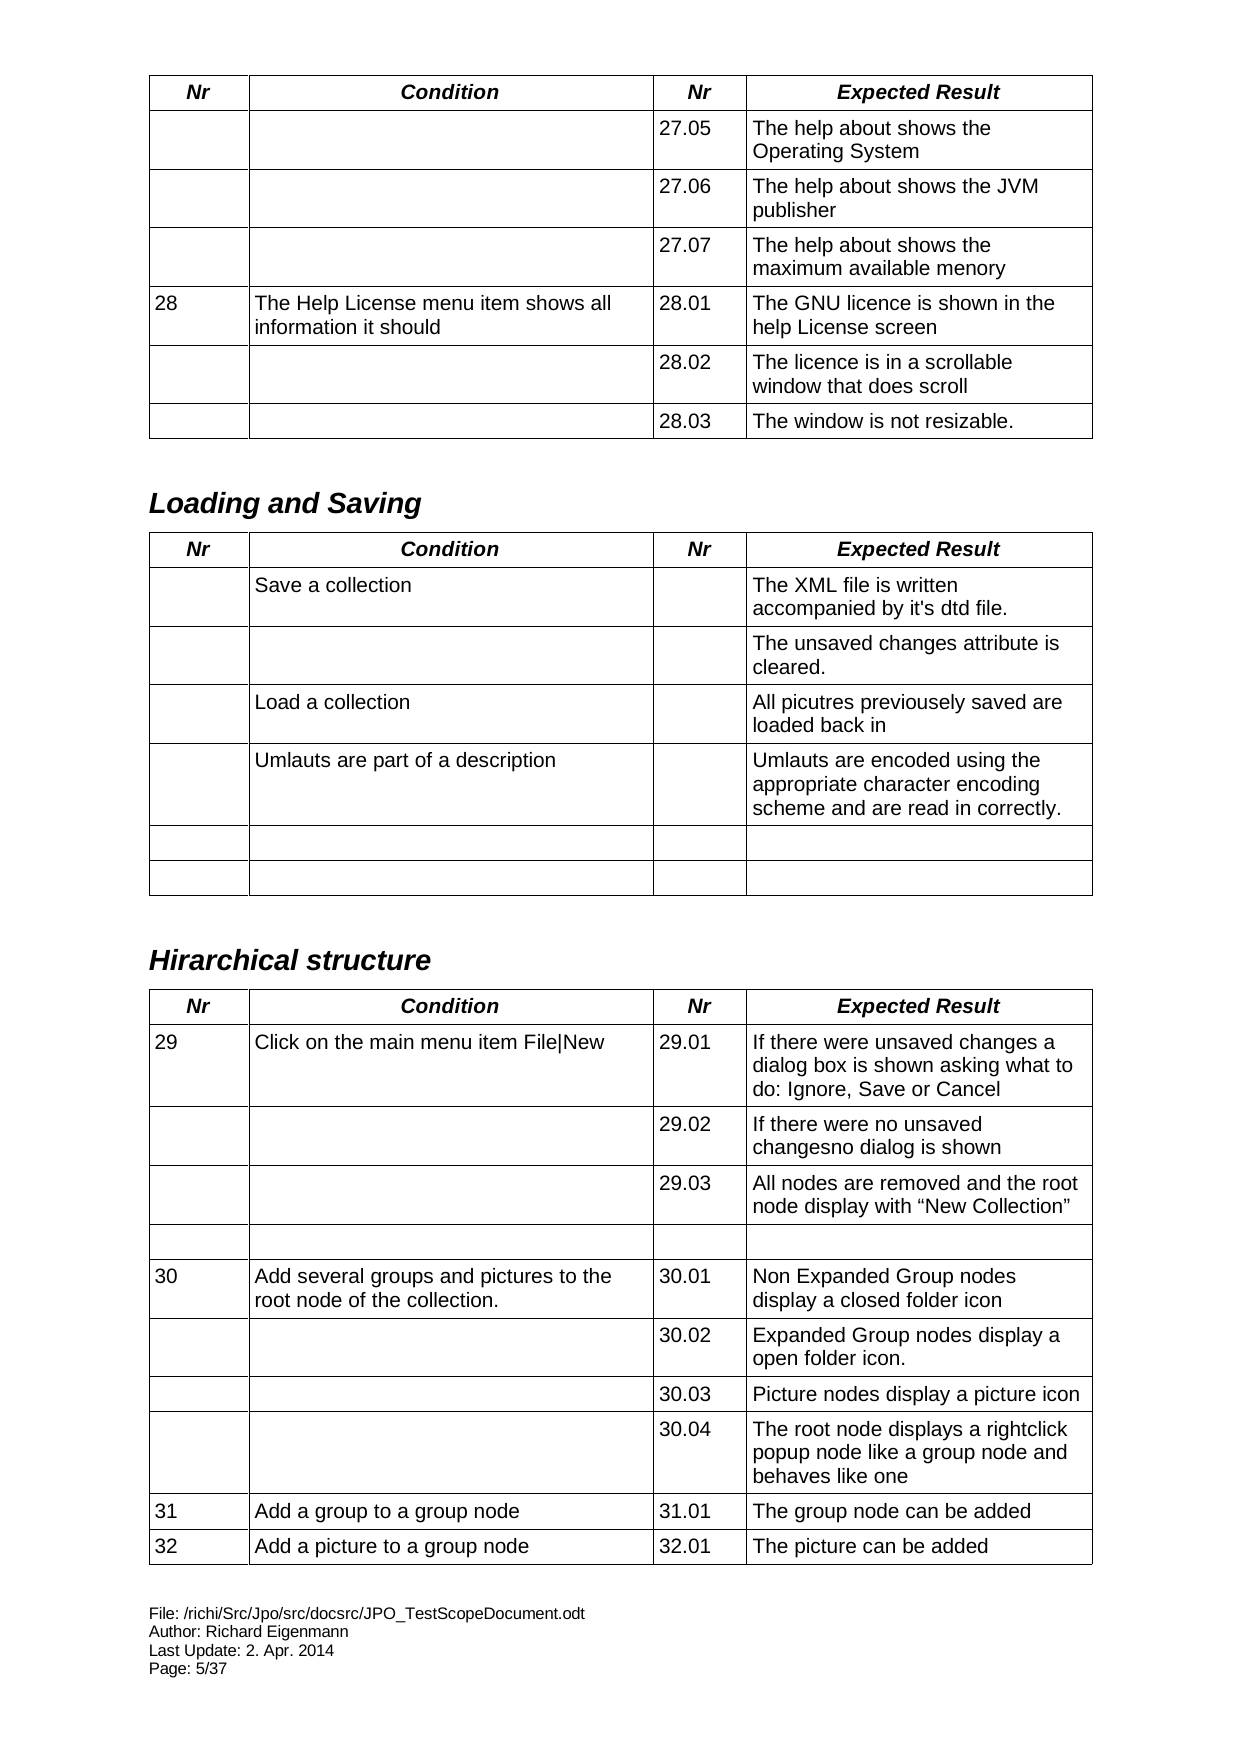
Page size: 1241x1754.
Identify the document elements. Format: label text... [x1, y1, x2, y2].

table_cell [150, 346, 248, 403]
table_cell [150, 1319, 248, 1376]
table_cell 29 [150, 1025, 248, 1106]
table_cell [150, 404, 248, 438]
table_cell Save a collection [250, 568, 653, 626]
table_cell 31 [150, 1494, 248, 1529]
table_cell [150, 111, 248, 169]
table_cell 27.05 [654, 111, 746, 169]
table_cell [150, 568, 248, 626]
table_cell [150, 1377, 248, 1411]
table_cell Add a group to a group node [250, 1494, 653, 1529]
table_cell [150, 685, 248, 743]
table_cell 28.01 [654, 287, 746, 345]
subtitle Loading and Saving [148, 487, 1092, 519]
table_cell [654, 568, 746, 626]
table_cell 27.06 [654, 170, 746, 227]
table_cell [150, 627, 248, 684]
table_cell [150, 861, 248, 895]
table_cell 32 [150, 1530, 248, 1564]
table_cell 29.01 [654, 1025, 746, 1106]
table_cell 32.01 [654, 1530, 746, 1564]
table_header Nr [654, 533, 746, 567]
table_cell The root node displays a rightclick popup node like a group node and behaves like one [747, 1412, 1092, 1493]
table_cell [250, 1225, 653, 1259]
table_cell [150, 744, 248, 825]
table_header Condition [250, 533, 653, 567]
table_cell [654, 1225, 746, 1259]
table_cell [150, 826, 248, 860]
table_header Nr [150, 990, 248, 1024]
table_cell The help about shows the maximum available menory [747, 228, 1092, 286]
table_cell [250, 627, 653, 684]
table_cell If there were no unsaved changesno dialog is shown [747, 1107, 1092, 1165]
table_cell 27.07 [654, 228, 746, 286]
table_cell The Help License menu item shows all information it should [250, 287, 653, 345]
table_cell 29.02 [654, 1107, 746, 1165]
table_cell The help about shows the JVM publisher [747, 170, 1092, 227]
table_cell 28.03 [654, 404, 746, 438]
table_cell [250, 826, 653, 860]
table_cell The licence is in a scrollable window that does scroll [747, 346, 1092, 403]
table_cell 29.03 [654, 1166, 746, 1224]
table_cell [250, 1166, 653, 1224]
table_cell [250, 111, 653, 169]
table_header Expected Result [747, 76, 1092, 110]
table_cell 30.01 [654, 1260, 746, 1318]
table_cell [150, 170, 248, 227]
table_cell 30.03 [654, 1377, 746, 1411]
table_cell [250, 228, 653, 286]
table_cell 30.02 [654, 1319, 746, 1376]
table_cell [250, 1107, 653, 1165]
table_header Nr [654, 990, 746, 1024]
table_cell The picture can be added [747, 1530, 1092, 1564]
table_header Condition [250, 76, 653, 110]
table_cell Add several groups and pictures to the root node of the collection. [250, 1260, 653, 1318]
table_cell Add a picture to a group node [250, 1530, 653, 1564]
table_cell [654, 685, 746, 743]
table_cell [747, 861, 1092, 895]
table_header Expected Result [747, 533, 1092, 567]
table_cell [250, 404, 653, 438]
table_cell [150, 228, 248, 286]
table_cell [747, 826, 1092, 860]
table_cell Expanded Group nodes display a open folder icon. [747, 1319, 1092, 1376]
table_cell [654, 861, 746, 895]
table_cell [654, 744, 746, 825]
table_cell [654, 826, 746, 860]
table_header Nr [654, 76, 746, 110]
table_cell [150, 1107, 248, 1165]
table_cell 28 [150, 287, 248, 345]
table_header Expected Result [747, 990, 1092, 1024]
table_cell [250, 170, 653, 227]
table_cell The window is not resizable. [747, 404, 1092, 438]
table_cell Load a collection [250, 685, 653, 743]
table_cell The XML file is written accompanied by it's dtd file. [747, 568, 1092, 626]
table_cell [250, 861, 653, 895]
table_cell 31.01 [654, 1494, 746, 1529]
table_cell The GNU licence is shown in the help License screen [747, 287, 1092, 345]
table_cell The help about shows the Operating System [747, 111, 1092, 169]
table_cell [150, 1225, 248, 1259]
table_cell [250, 1319, 653, 1376]
table_cell Click on the main menu item File|New [250, 1025, 653, 1106]
table_cell 30.04 [654, 1412, 746, 1493]
table_cell All nodes are removed and the root node display with “New Collection” [747, 1166, 1092, 1224]
table_cell Umlauts are encoded using the appropriate character encoding scheme and are read in correctly. [747, 744, 1092, 825]
table_cell [747, 1225, 1092, 1259]
subtitle Hirarchical structure [148, 944, 1092, 977]
table_cell [250, 1377, 653, 1411]
table_cell [654, 627, 746, 684]
table_cell [150, 1412, 248, 1493]
table_cell [150, 1166, 248, 1224]
table_header Nr [150, 76, 248, 110]
table_cell 28.02 [654, 346, 746, 403]
table_cell Non Expanded Group nodes display a closed folder icon [747, 1260, 1092, 1318]
table_cell 30 [150, 1260, 248, 1318]
table_cell All picutres previousely saved are loaded back in [747, 685, 1092, 743]
table_cell The group node can be added [747, 1494, 1092, 1529]
table_cell [250, 1412, 653, 1493]
table_cell Umlauts are part of a description [250, 744, 653, 825]
table_header Nr [150, 533, 248, 567]
table_cell [250, 346, 653, 403]
table_cell Picture nodes display a picture icon [747, 1377, 1092, 1411]
table_cell The unsaved changes attribute is cleared. [747, 627, 1092, 684]
table_cell If there were unsaved changes a dialog box is shown asking what to do: Ignore, Save or Cancel [747, 1025, 1092, 1106]
table_header Condition [250, 990, 653, 1024]
